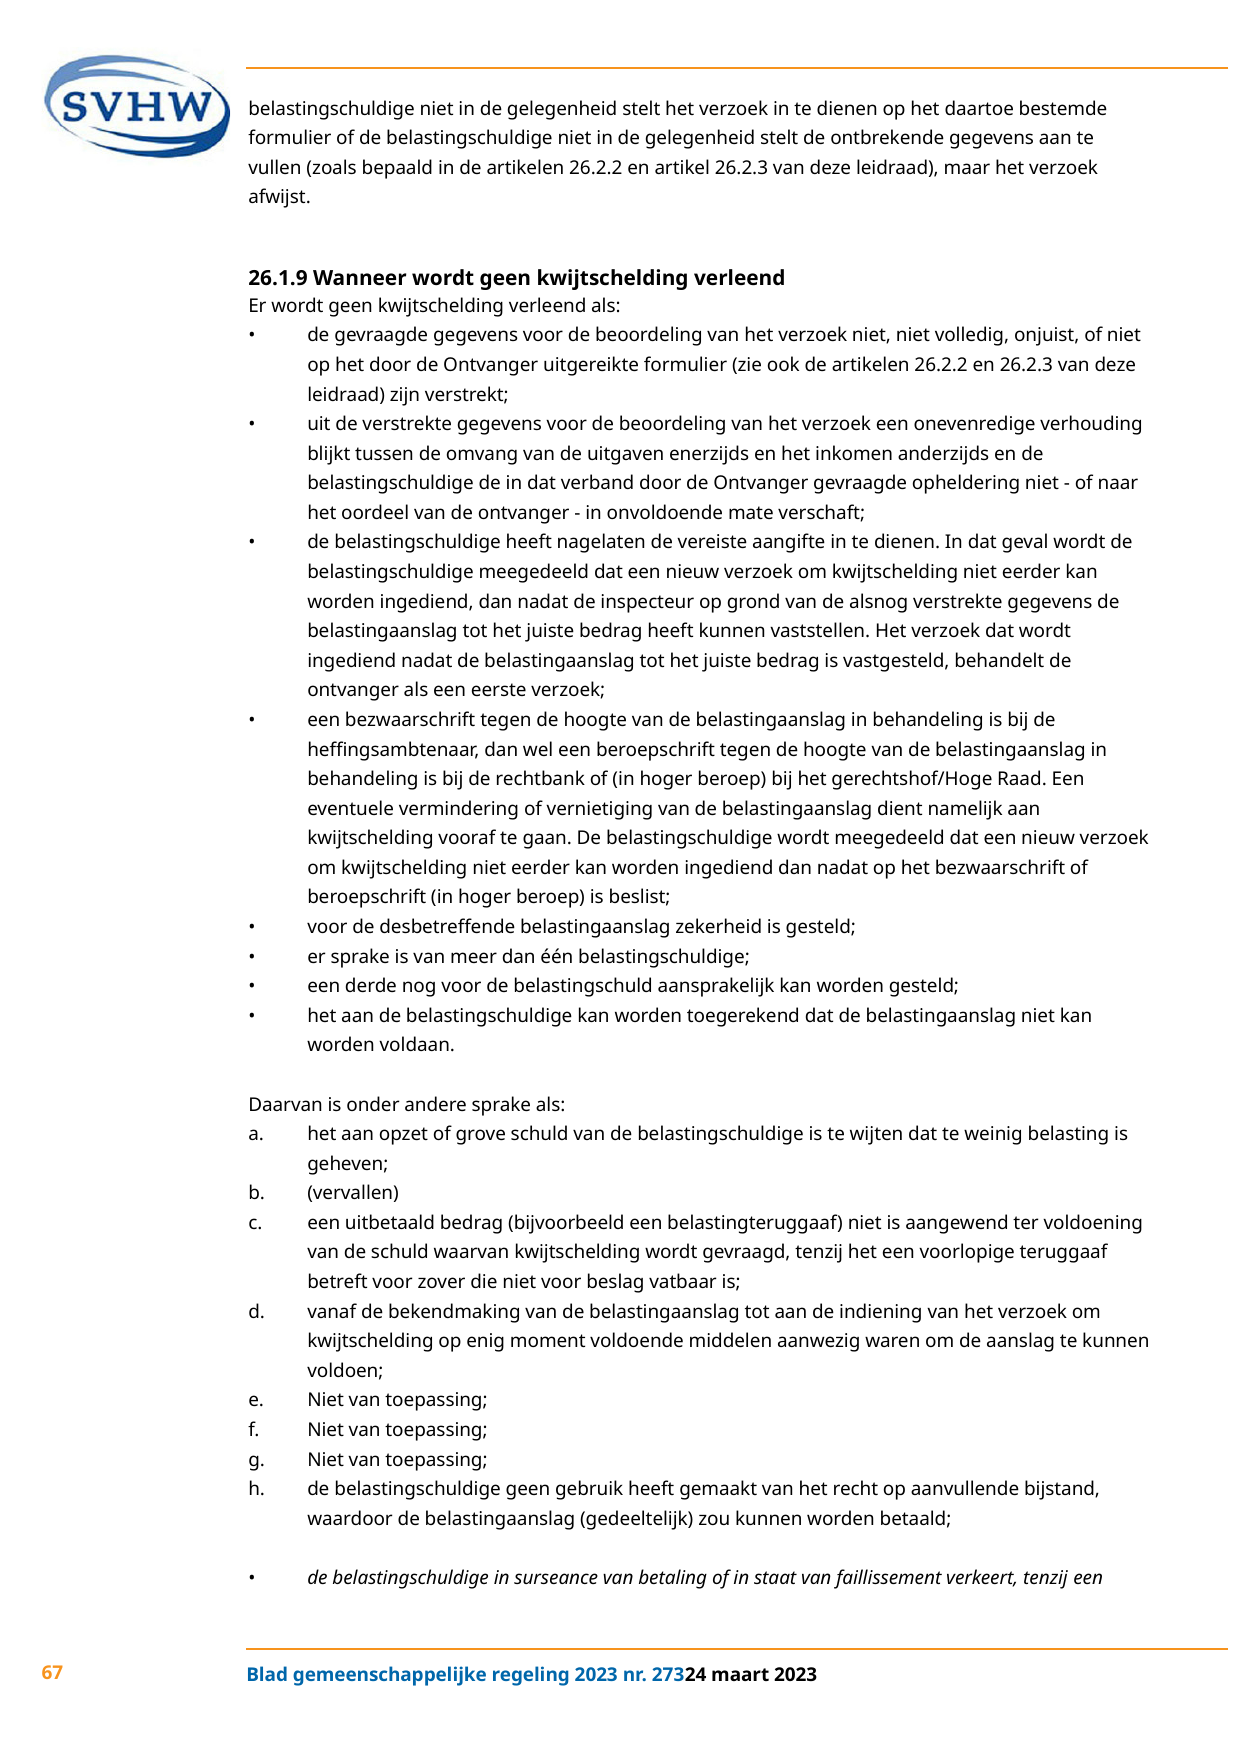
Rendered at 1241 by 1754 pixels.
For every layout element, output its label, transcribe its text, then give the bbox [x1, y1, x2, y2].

list een bezwaarschrift tegen de hoogte van de belastingaanslag in behandeling is bij de heffingsambtenaar, dan wel een beroepschrift tegen de hoogte van de belastingaanslag in behandeling is bij de rechtbank of (in hoger beroep) bij het gerechtshof/Hoge Raad. Een eventuele vermindering of vernietiging van de belastingaanslag dient namelijk aan kwijtschelding vooraf te gaan. De belastingschuldige wordt meegedeeld dat een nieuw verzoek om kwijtschelding niet eerder kan worden ingediend dan nadat op het bezwaarschrift of beroepschrift (in hoger beroep) is beslist; [248, 706, 1152, 909]
text belastingschuldige niet in de gelegenheid stelt het verzoek in te dienen op het daartoe bestemde formulier of de belastingschuldige niet in de gelegenheid stelt de ontbrekende gegevens aan te vullen (zoals bepaald in de artikelen 26.2.2 en artikel 26.2.3 van deze leidraad), maar het verzoek afwijst. [248, 95, 1152, 209]
list voor de desbetreffende belastingaanslag zekerheid is gesteld; [248, 913, 1152, 939]
picture [41, 47, 231, 172]
list de gevraagde gegevens voor de beoordeling van het verzoek niet, niet volledig, onjuist, of niet op het door de Ontvanger uitgereikte formulier (zie ook de artikelen 26.2.2 en 26.2.3 van deze leidraad) zijn verstrekt; [248, 322, 1152, 406]
list er sprake is van meer dan één belastingschuldige; [248, 943, 1152, 968]
list een derde nog voor de belastingschuld aansprakelijk kan worden gesteld; [248, 972, 1152, 998]
text 26.1.9 Wanneer wordt geen kwijtschelding verleend [248, 263, 1152, 292]
list Niet van toepassing; [248, 1387, 1152, 1412]
list de belastingschuldige heeft nagelaten de vereiste aangifte in te dienen. In dat geval wordt de belastingschuldige meegedeeld dat een nieuw verzoek om kwijtschelding niet eerder kan worden ingediend, dan nadat de inspecteur op grond van de alsnog verstrekte gegevens de belastingaanslag tot het juiste bedrag heeft kunnen vaststellen. Het verzoek dat wordt ingediend nadat de belastingaanslag tot het juiste bedrag is vastgesteld, behandelt de ontvanger als een eerste verzoek; [248, 529, 1152, 702]
list (vervallen) [248, 1179, 1152, 1205]
list het aan opzet of grove schuld van de belastingschuldige is te wijten dat te weinig belasting is geheven; [248, 1120, 1152, 1176]
list vanaf de bekendmaking van de belastingaanslag tot aan de indiening van het verzoek om kwijtschelding op enig moment voldoende middelen aanwezig waren om de aanslag te kunnen voldoen; [248, 1298, 1152, 1383]
list Niet van toepassing; [248, 1446, 1152, 1471]
list Niet van toepassing; [248, 1416, 1152, 1442]
list uit de verstrekte gegevens voor de beoordeling van het verzoek een onevenredige verhouding blijkt tussen de omvang van de uitgaven enerzijds en het inkomen anderzijds en de belastingschuldige de in dat verband door de Ontvanger gevraagde opheldering niet - of naar het oordeel van de ontvanger - in onvoldoende mate verschaft; [248, 410, 1152, 525]
list de belastingschuldige in surseance van betaling of in staat van faillissement verkeert, tenzij een [248, 1564, 1152, 1590]
text Er wordt geen kwijtschelding verleend als: [248, 292, 1152, 318]
list de belastingschuldige geen gebruik heeft gemaakt van het recht op aanvullende bijstand, waardoor de belastingaanslag (gedeeltelijk) zou kunnen worden betaald; [248, 1475, 1152, 1531]
list het aan de belastingschuldige kan worden toegerekend dat de belastingaanslag niet kan worden voldaan. [248, 1002, 1152, 1057]
list een uitbetaald bedrag (bijvoorbeeld een belastingteruggaaf) niet is aangewend ter voldoening van de schuld waarvan kwijtschelding wordt gevraagd, tenzij het een voorlopige teruggaaf betreft voor zover die niet voor beslag vatbaar is; [248, 1209, 1152, 1294]
text Daarvan is onder andere sprake als: [248, 1091, 1152, 1116]
